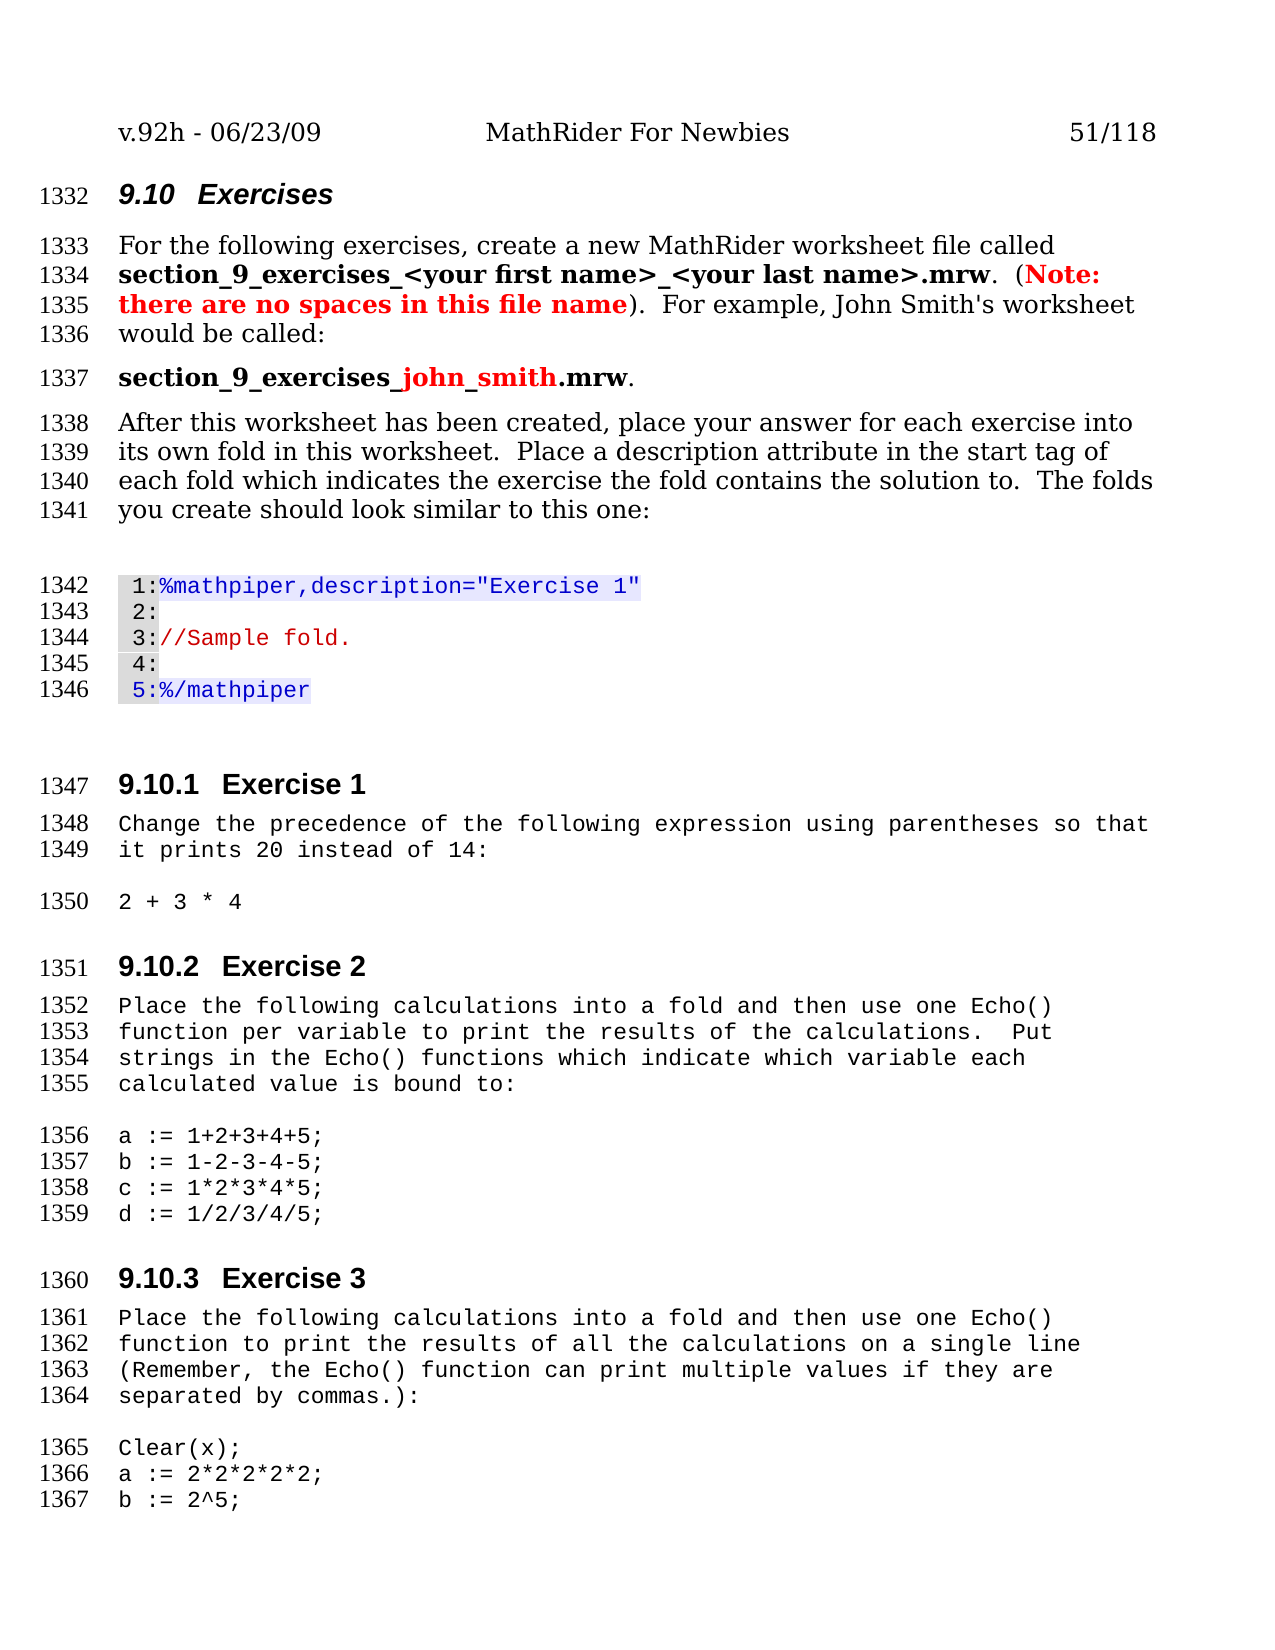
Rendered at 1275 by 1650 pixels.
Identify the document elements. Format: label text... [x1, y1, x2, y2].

text Place the following calculations into a fold and then use one Echo() function per variable to print the results of the calculations. Put strings in the Echo() functions which indicate which variable each calculated value is bound to: [118, 994, 1157, 1098]
subtitle Exercise 1 [118, 767, 1157, 800]
subtitle Exercises [118, 177, 1157, 210]
text 2 + 3 * 4 [118, 890, 1157, 916]
text For the following exercises, create a new MathRider worksheet file called section_9_exercises_<your first name>_<your last name>.mrw. (Note: there are no spaces in this file name). For example, John Smith's worksheet would be called: [118, 231, 1157, 348]
subtitle Exercise 3 [118, 1261, 1157, 1294]
text b := 1-2-3-4-5; [118, 1150, 1157, 1176]
text 2: [118, 601, 1157, 626]
text 1:%mathpiper,description="Exercise 1" [118, 574, 1157, 601]
text a := 1+2+3+4+5; [118, 1124, 1157, 1150]
text 4: [118, 652, 1157, 678]
text a := 2*2*2*2*2; [118, 1462, 1157, 1488]
text 5:%/mathpiper [118, 678, 1157, 704]
text Change the precedence of the following expression using parentheses so that it prints 20 instead of 14: [118, 812, 1157, 864]
subtitle Exercise 2 [118, 949, 1157, 983]
text After this worksheet has been created, place your answer for each exercise into its own fold in this worksheet. Place a description attribute in the start tag of each fold which indicates the exercise the fold contains the solution to. The folds you create should look similar to this one: [118, 408, 1157, 524]
text d := 1/2/3/4/5; [118, 1202, 1157, 1228]
text c := 1*2*3*4*5; [118, 1176, 1157, 1202]
text section_9_exercises_john_smith.mrw. [118, 363, 1157, 393]
text Clear(x); [118, 1436, 1157, 1462]
text b := 2^5; [118, 1488, 1157, 1514]
text Place the following calculations into a fold and then use one Echo() function to print the results of all the calculations on a single line (Remember, the Echo() function can print multiple values if they are separated by commas.): [118, 1307, 1157, 1410]
text 3://Sample fold. [118, 626, 1157, 652]
